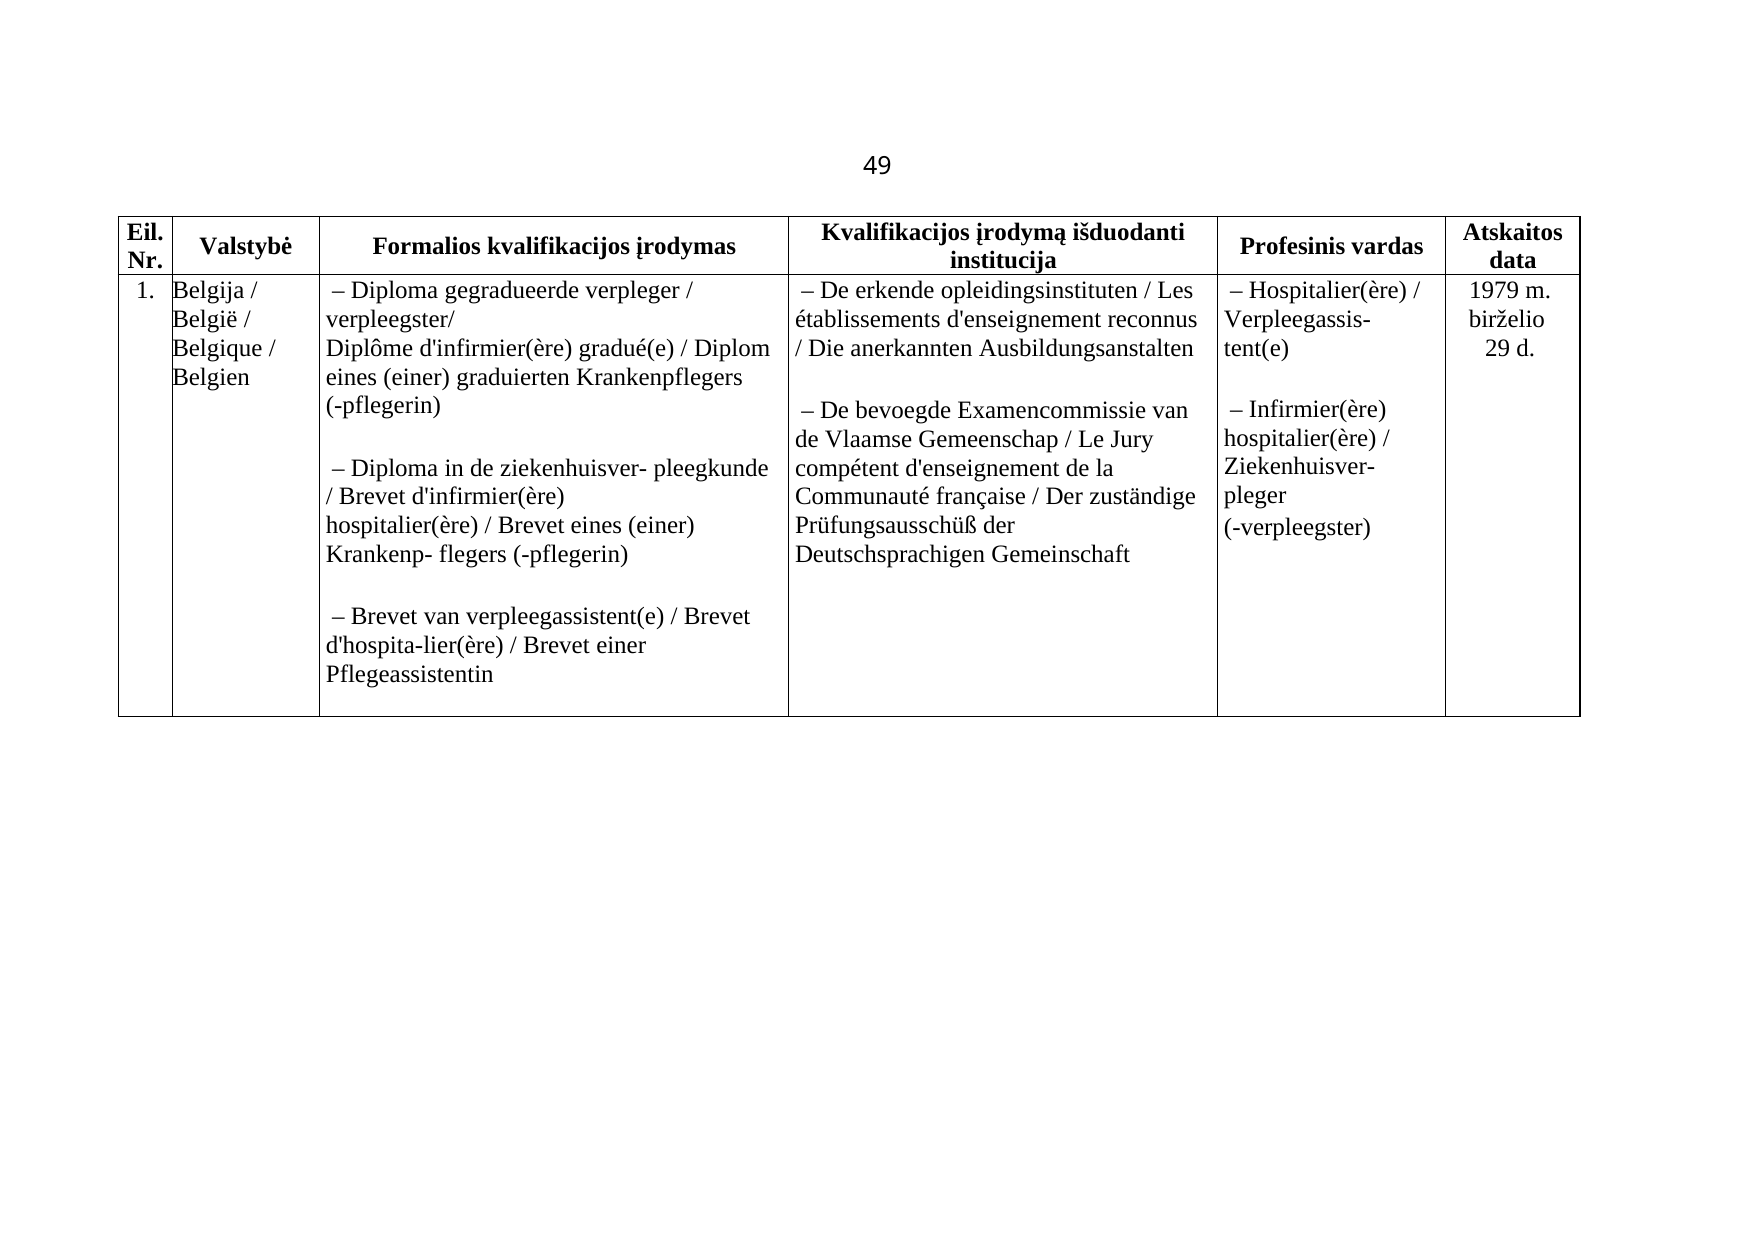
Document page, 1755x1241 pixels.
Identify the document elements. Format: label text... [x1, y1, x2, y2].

table_header Formalios kvalifikacijos įrodymas [320, 217, 788, 274]
table_cell – Diploma gegradueerde verpleger / verpleegster/ Diplôme d'infirmier(ère) gradué(e) / Diplom eines (einer) graduierten Krankenpflegers (-pflegerin) – Diploma in de ziekenhuisver- pleegkunde / Brevet d'infirmier(ère) hospitalier(ère) / Brevet eines (einer) Krankenp- flegers (-pflegerin) – Brevet van verpleegassistent(e) / Brevet d'hospita-lier(ère) / Brevet einer Pflegeassistentin [320, 275, 788, 716]
table_header Eil.Nr. [119, 217, 172, 274]
table_header Profesinis vardas [1218, 217, 1445, 274]
table_cell 1979 m. birželio 29 d. [1446, 275, 1579, 716]
table_cell 1. [119, 275, 172, 716]
table_cell Belgija / België / Belgique / Belgien [173, 275, 319, 716]
table_cell – De erkende opleidingsinstituten / Les établissements d'enseignement reconnus / Die anerkannten Ausbildungsanstalten – De bevoegde Examencommissie van de Vlaamse Gemeenschap / Le Jury compétent d'enseignement de la Communauté française / Der zuständige Prüfungsausschüß der Deutschsprachigen Gemeinschaft [789, 275, 1217, 716]
table_header Valstybė [173, 217, 319, 274]
table_cell – Hospitalier(ère) / Verpleegassis-tent(e) – Infirmier(ère) hospitalier(ère) / Ziekenhuisver-pleger (-verpleegster) [1218, 275, 1445, 716]
table_header Kvalifikacijos įrodymą išduodanti institucija [789, 217, 1217, 274]
table_header Atskaitos data [1446, 217, 1579, 274]
